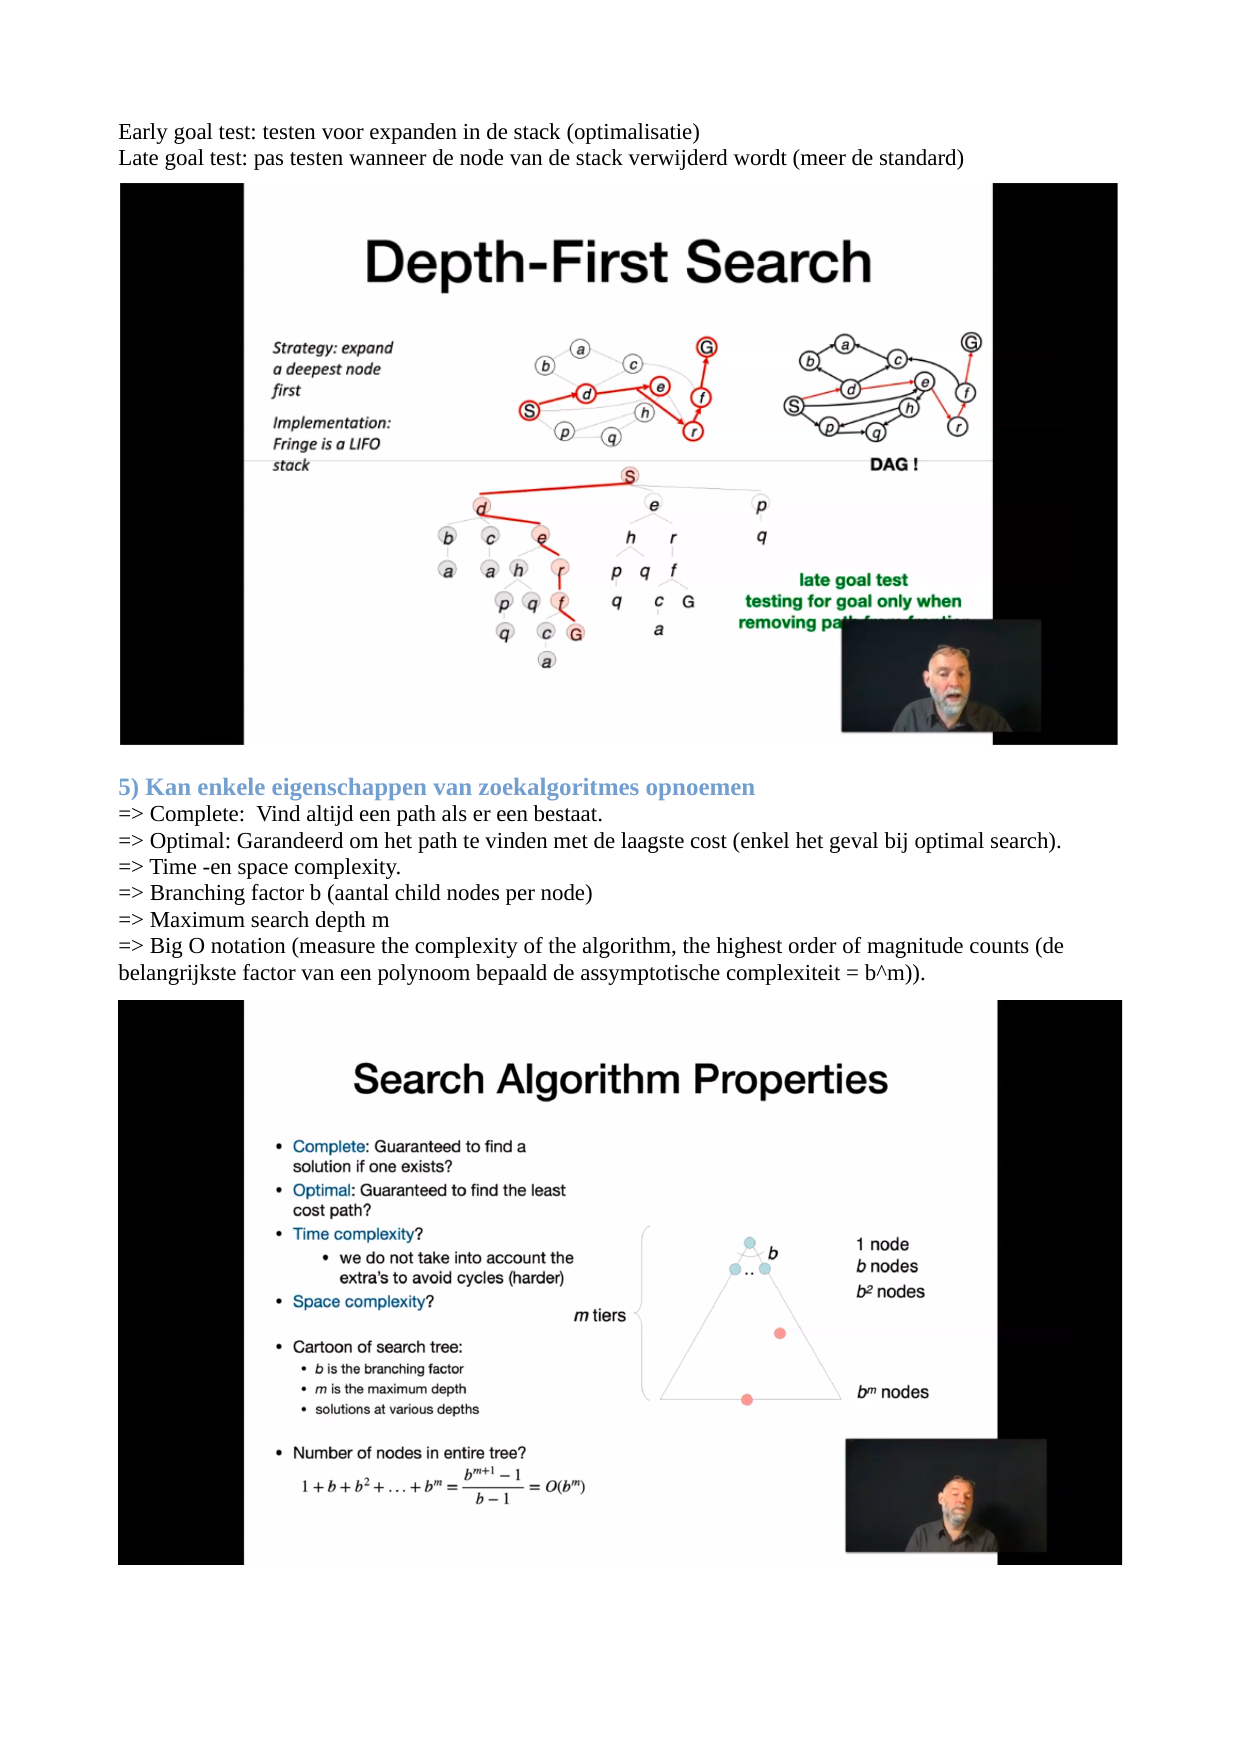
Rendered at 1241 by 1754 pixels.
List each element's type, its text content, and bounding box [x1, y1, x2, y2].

text Early goal test: testen voor expanden in de stack (optimalisatie) [118, 118, 1122, 144]
text => Complete: Vind altijd een path als er een bestaat. [118, 800, 1122, 827]
text => Maximum search depth m [118, 906, 1122, 932]
picture [118, 1000, 1123, 1565]
text => Big O notation (measure the complexity of the algorithm, the highest order of magnitude counts (de belangrijkste factor van een polynoom bepaald de assymptotische complexiteit = b^m)). [118, 932, 1122, 985]
text Late goal test: pas testen wanneer de node van de stack verwijderd wordt (meer de standard) [118, 144, 1122, 171]
text => Time -en space complexity. [118, 853, 1122, 879]
text => Branching factor b (aantal child nodes per node) [118, 879, 1122, 906]
text => Optimal: Garandeerd om het path te vinden met de laagste cost (enkel het geval bij optimal search). [118, 827, 1122, 853]
text 5) Kan enkele eigenschappen van zoekalgoritmes opnoemen [118, 772, 1122, 800]
picture [118, 182, 1123, 746]
